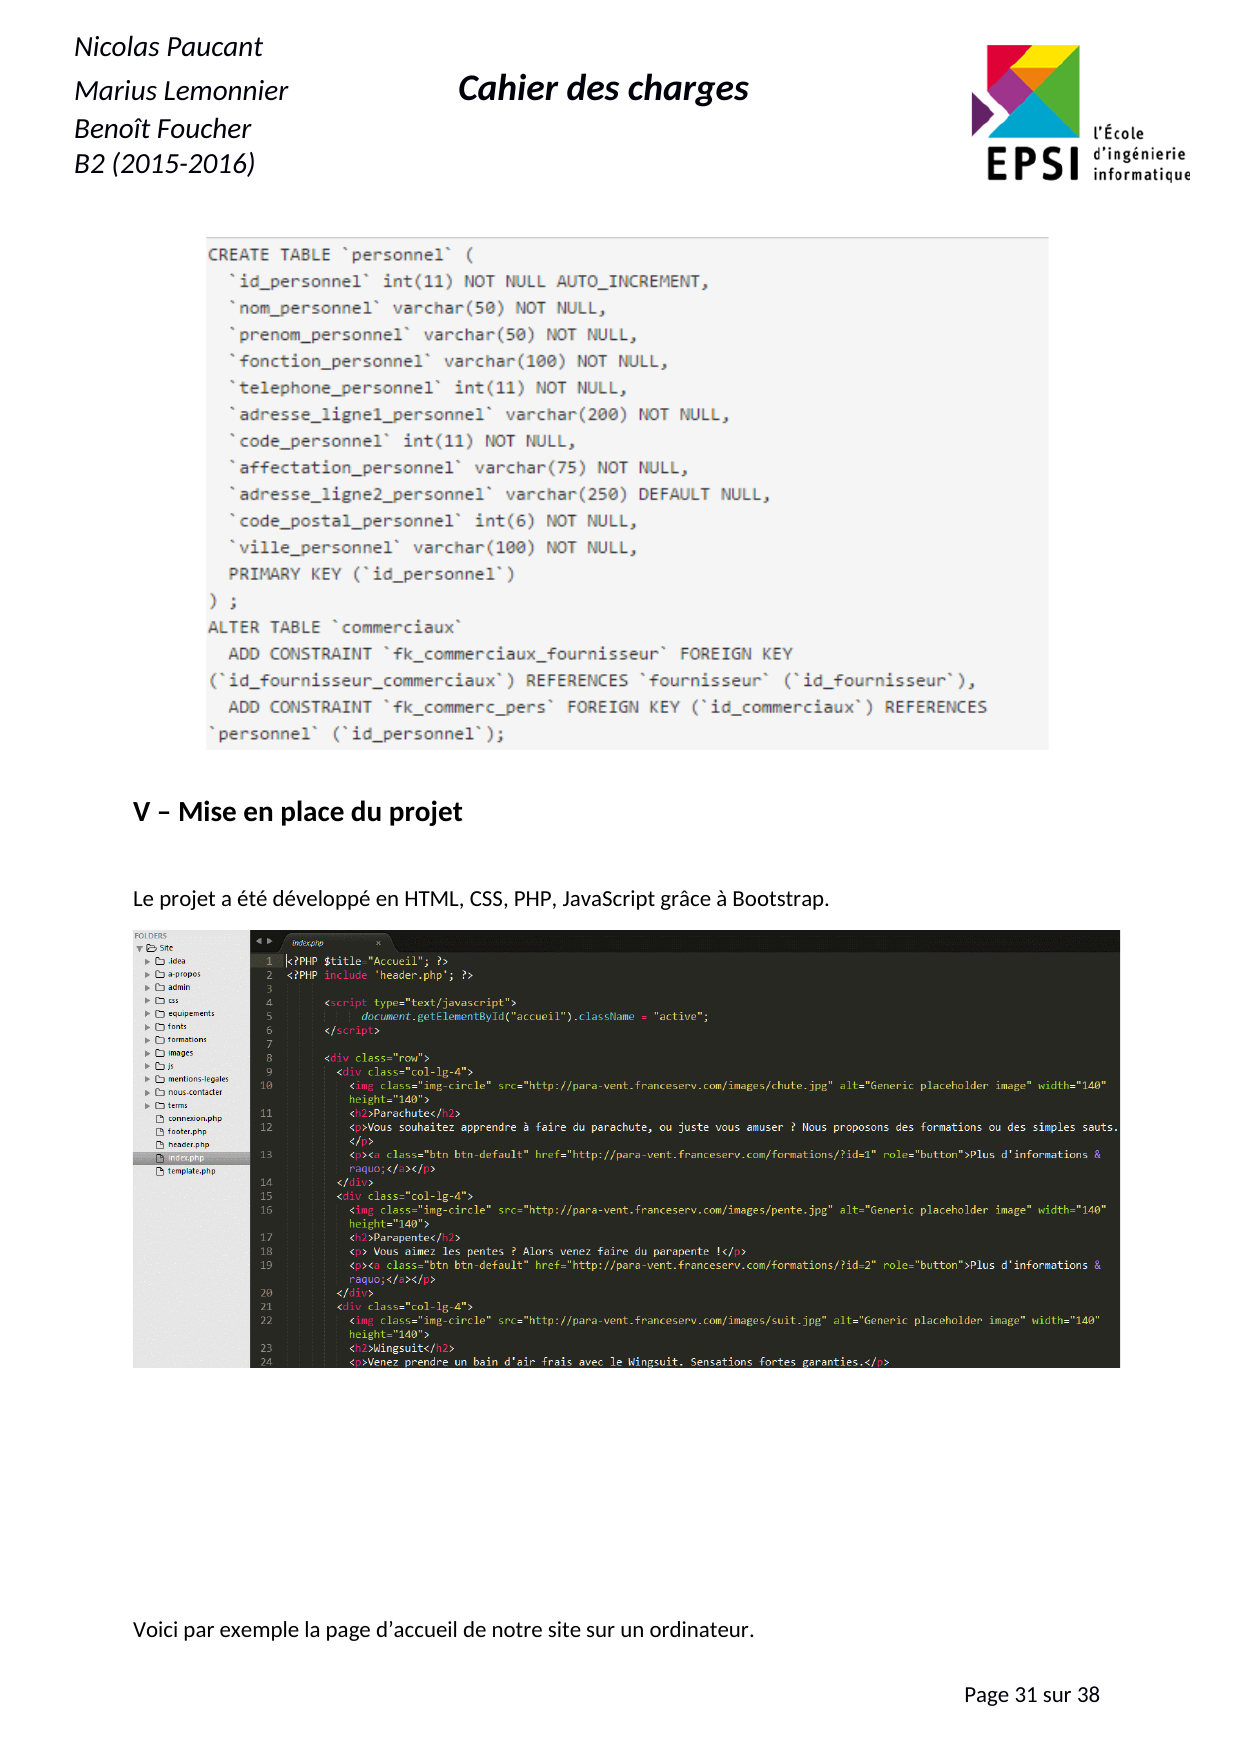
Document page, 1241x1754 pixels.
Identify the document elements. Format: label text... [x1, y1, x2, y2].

text Voici par exemple la page d’accueil de notre site sur un ordinateur. [133, 1616, 1122, 1643]
subtitle V – Mise en place du projet [133, 793, 1122, 828]
text Le projet a été développé en HTML, CSS, PHP, JavaScript grâce à Bootstrap. [133, 884, 1122, 912]
